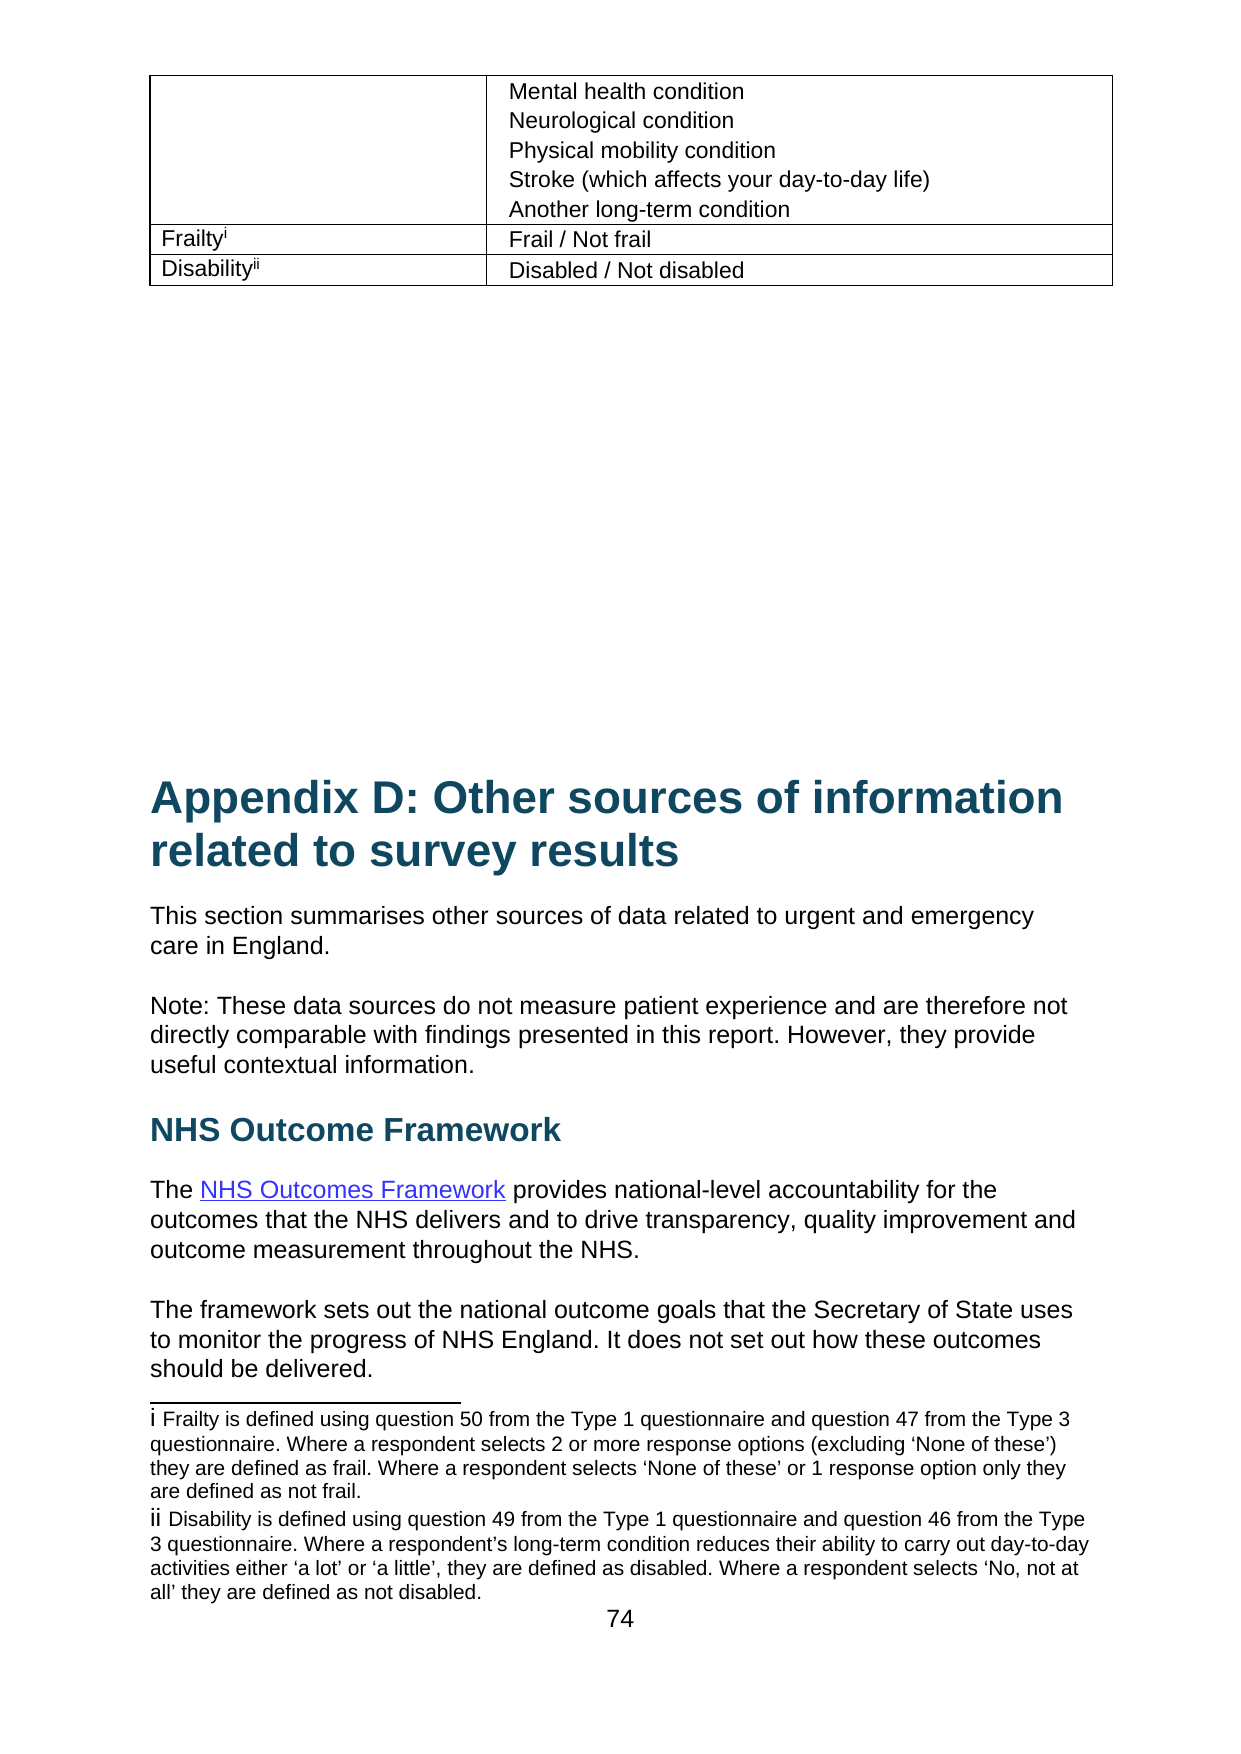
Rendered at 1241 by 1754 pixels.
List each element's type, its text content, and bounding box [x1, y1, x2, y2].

table_cell Mental health condition [498, 76, 1112, 106]
table_cell [487, 255, 498, 285]
subtitle Appendix D: Other sources of information related to survey results [150, 771, 1090, 876]
table_cell Disability [151, 255, 486, 285]
table_cell [487, 225, 498, 254]
text The NHS Outcomes Framework provides national-level accountability for the outcomes that the NHS delivers and to drive transparency, quality improvement and outcome measurement throughout the NHS. [150, 1175, 1090, 1264]
table_cell Another long-term condition [498, 194, 1112, 223]
subtitle NHS Outcome Framework [150, 1110, 1090, 1149]
text This section summarises other sources of data related to urgent and emergency care in England. [150, 901, 1090, 959]
table_cell Physical mobility condition [498, 135, 1112, 164]
text Note: These data sources do not measure patient experience and are therefore not directly comparable with findings presented in this report. However, they provide useful contextual information. [150, 991, 1090, 1079]
table_header Frail / Not frail [498, 225, 1112, 254]
text The framework sets out the national outcome goals that the Secretary of State uses to monitor the progress of NHS England. It does not set out how these outcomes should be delivered. [150, 1295, 1090, 1383]
table_header Disabled / Not disabled [498, 255, 1112, 285]
table_header [487, 76, 1112, 223]
table_cell Stroke (which affects your day-to-day life) [498, 165, 1112, 194]
table_cell Neurological condition [498, 106, 1112, 135]
table_header [151, 76, 486, 223]
table_cell Frailty [151, 225, 486, 254]
